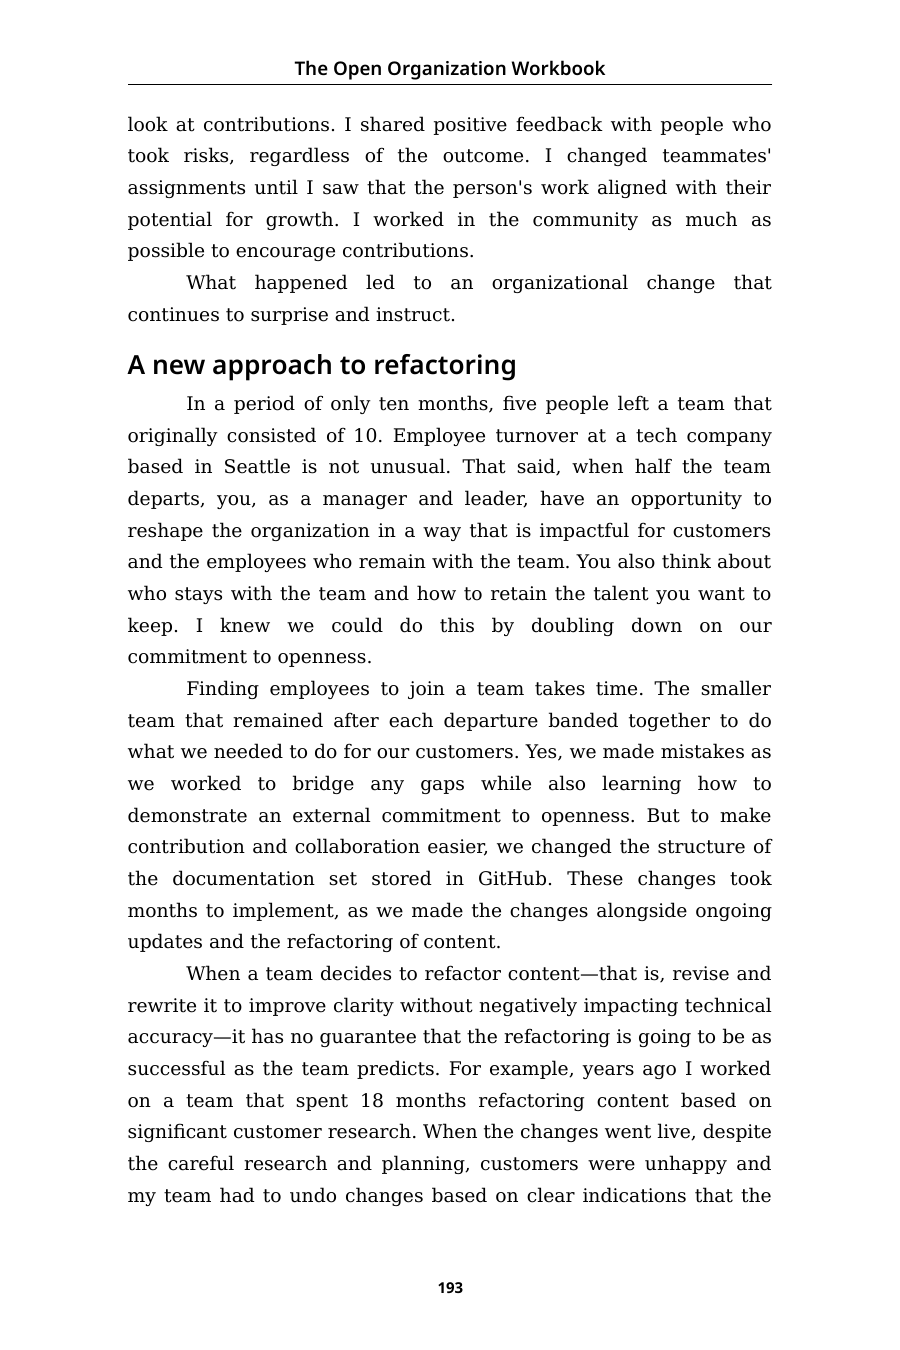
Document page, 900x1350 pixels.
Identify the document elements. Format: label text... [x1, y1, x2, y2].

text Finding employees to join a team takes time. The smaller team that remained after each departure banded together to do what we needed to do for our customers. Yes, we made mistakes as we worked to bridge any gaps while also learning how to demonstrate an external commitment to openness. But to make contribution and collaboration easier, we changed the structure of the documentation set stored in GitHub. These changes took months to implement, as we made the changes alongside ongoing updates and the refactoring of content. [127, 678, 772, 953]
text look at contributions. I shared positive feedback with people who took risks, regardless of the outcome. I changed teammates' assignments until I saw that the person's work aligned with their potential for growth. I worked in the community as much as possible to encourage contributions. [127, 114, 772, 262]
subtitle A new approach to refactoring [127, 350, 772, 380]
text In a period of only ten months, five people left a team that originally consisted of 10. Employee turnover at a tech company based in Seattle is not unusual. That said, when half the team departs, you, as a manager and leader, have an opportunity to reshape the organization in a way that is impactful for customers and the employees who remain with the team. You also think about who stays with the team and how to retain the talent you want to keep. I knew we could do this by doubling down on our commitment to openness. [127, 393, 772, 668]
text What happened led to an organizational change that continues to surprise and instruct. [127, 272, 772, 326]
text When a team decides to refactor content—that is, revise and rewrite it to improve clarity without negatively impacting technical accuracy—it has no guarantee that the refactoring is going to be as successful as the team predicts. For example, years ago I worked on a team that spent 18 months refactoring content based on significant customer research. When the changes went live, despite the careful research and planning, customers were unhappy and my team had to undo changes based on clear indications that the [127, 963, 772, 1206]
